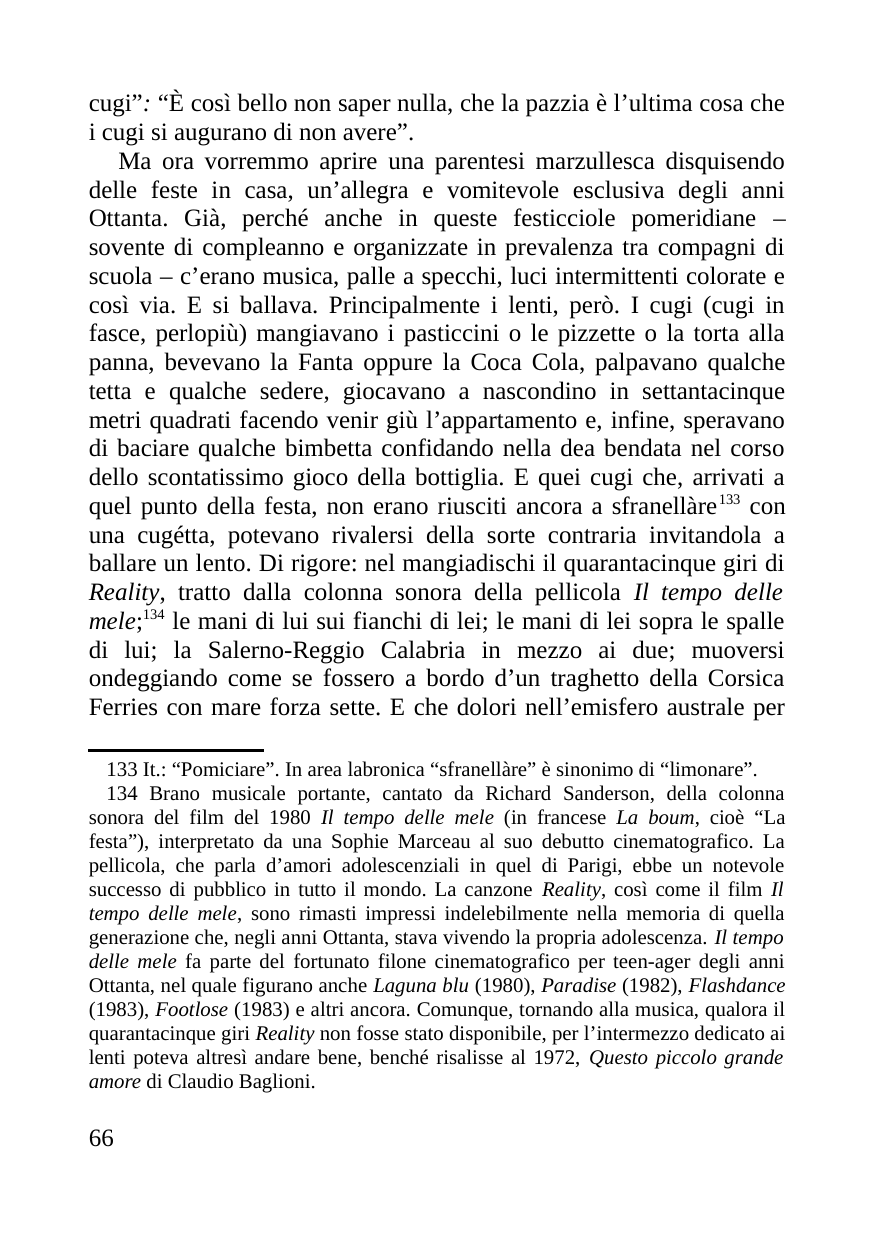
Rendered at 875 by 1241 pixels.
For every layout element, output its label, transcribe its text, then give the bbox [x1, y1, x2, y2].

text Ma ora vorremmo aprire una parentesi marzullesca disquisendo delle feste in casa, un’allegra e vomitevole esclusiva degli anni Ottanta. Già, perché anche in queste festicciole pomeridiane – sovente di compleanno e organizzate in prevalenza tra compagni di scuola – c’erano musica, palle a specchi, luci intermittenti colorate e così via. E si ballava. Principalmente i lenti, però. I cugi (cugi in fasce, perlopiù) mangiavano i pasticcini o le pizzette o la torta alla panna, bevevano la Fanta oppure la Coca Cola, palpavano qualche tetta e qualche sedere, giocavano a nascondino in settantacinque metri quadrati facendo venir giù l’appartamento e, infine, speravano di baciare qualche bimbetta confidando nella dea bendata nel corso dello scontatissimo gioco della bottiglia. E quei cugi che, arrivati a quel punto della festa, non erano riusciti ancora a sfranellàre con una cugétta, potevano rivalersi della sorte contraria invitandola a ballare un lento. Di rigore: nel mangiadischi il quarantacinque giri di Reality, tratto dalla colonna sonora della pellicola Il tempo delle mele; le mani di lui sui fianchi di lei; le mani di lei sopra le spalle di lui; la Salerno-Reggio Calabria in mezzo ai due; muoversi ondeggiando come se fossero a bordo d’un traghetto della Corsica Ferries con mare forza sette. E che dolori nell’emisfero australe per [88, 146, 786, 721]
text cugi”: “È così bello non saper nulla, che la pazzia è l’ultima cosa che i cugi si augurano di non avere”. [88, 88, 786, 146]
text It.: “Pomiciare”. In area labronica “sfranellàre” è sinonimo di “limonare”. [88, 757, 786, 781]
text Brano musicale portante, cantato da Richard Sanderson, della colonna sonora del film del 1980 Il tempo delle mele (in francese La boum, cioè “La festa”), interpretato da una Sophie Marceau al suo debutto cinematografico. La pellicola, che parla d’amori adolescenziali in quel di Parigi, ebbe un notevole successo di pubblico in tutto il mondo. La canzone Reality, così come il film Il tempo delle mele, sono rimasti impressi indelebilmente nella memoria di quella generazione che, negli anni Ottanta, stava vivendo la propria adolescenza. Il tempo delle mele fa parte del fortunato filone cinematografico per teen-ager degli anni Ottanta, nel quale figurano anche Laguna blu (1980), Paradise (1982), Flashdance (1983), Footlose (1983) e altri ancora. Comunque, tornando alla musica, qualora il quarantacinque giri Reality non fosse stato disponibile, per l’intermezzo dedicato ai lenti poteva altresì andare bene, benché risalisse al 1972, Questo piccolo grande amore di Claudio Baglioni. [88, 781, 786, 1093]
